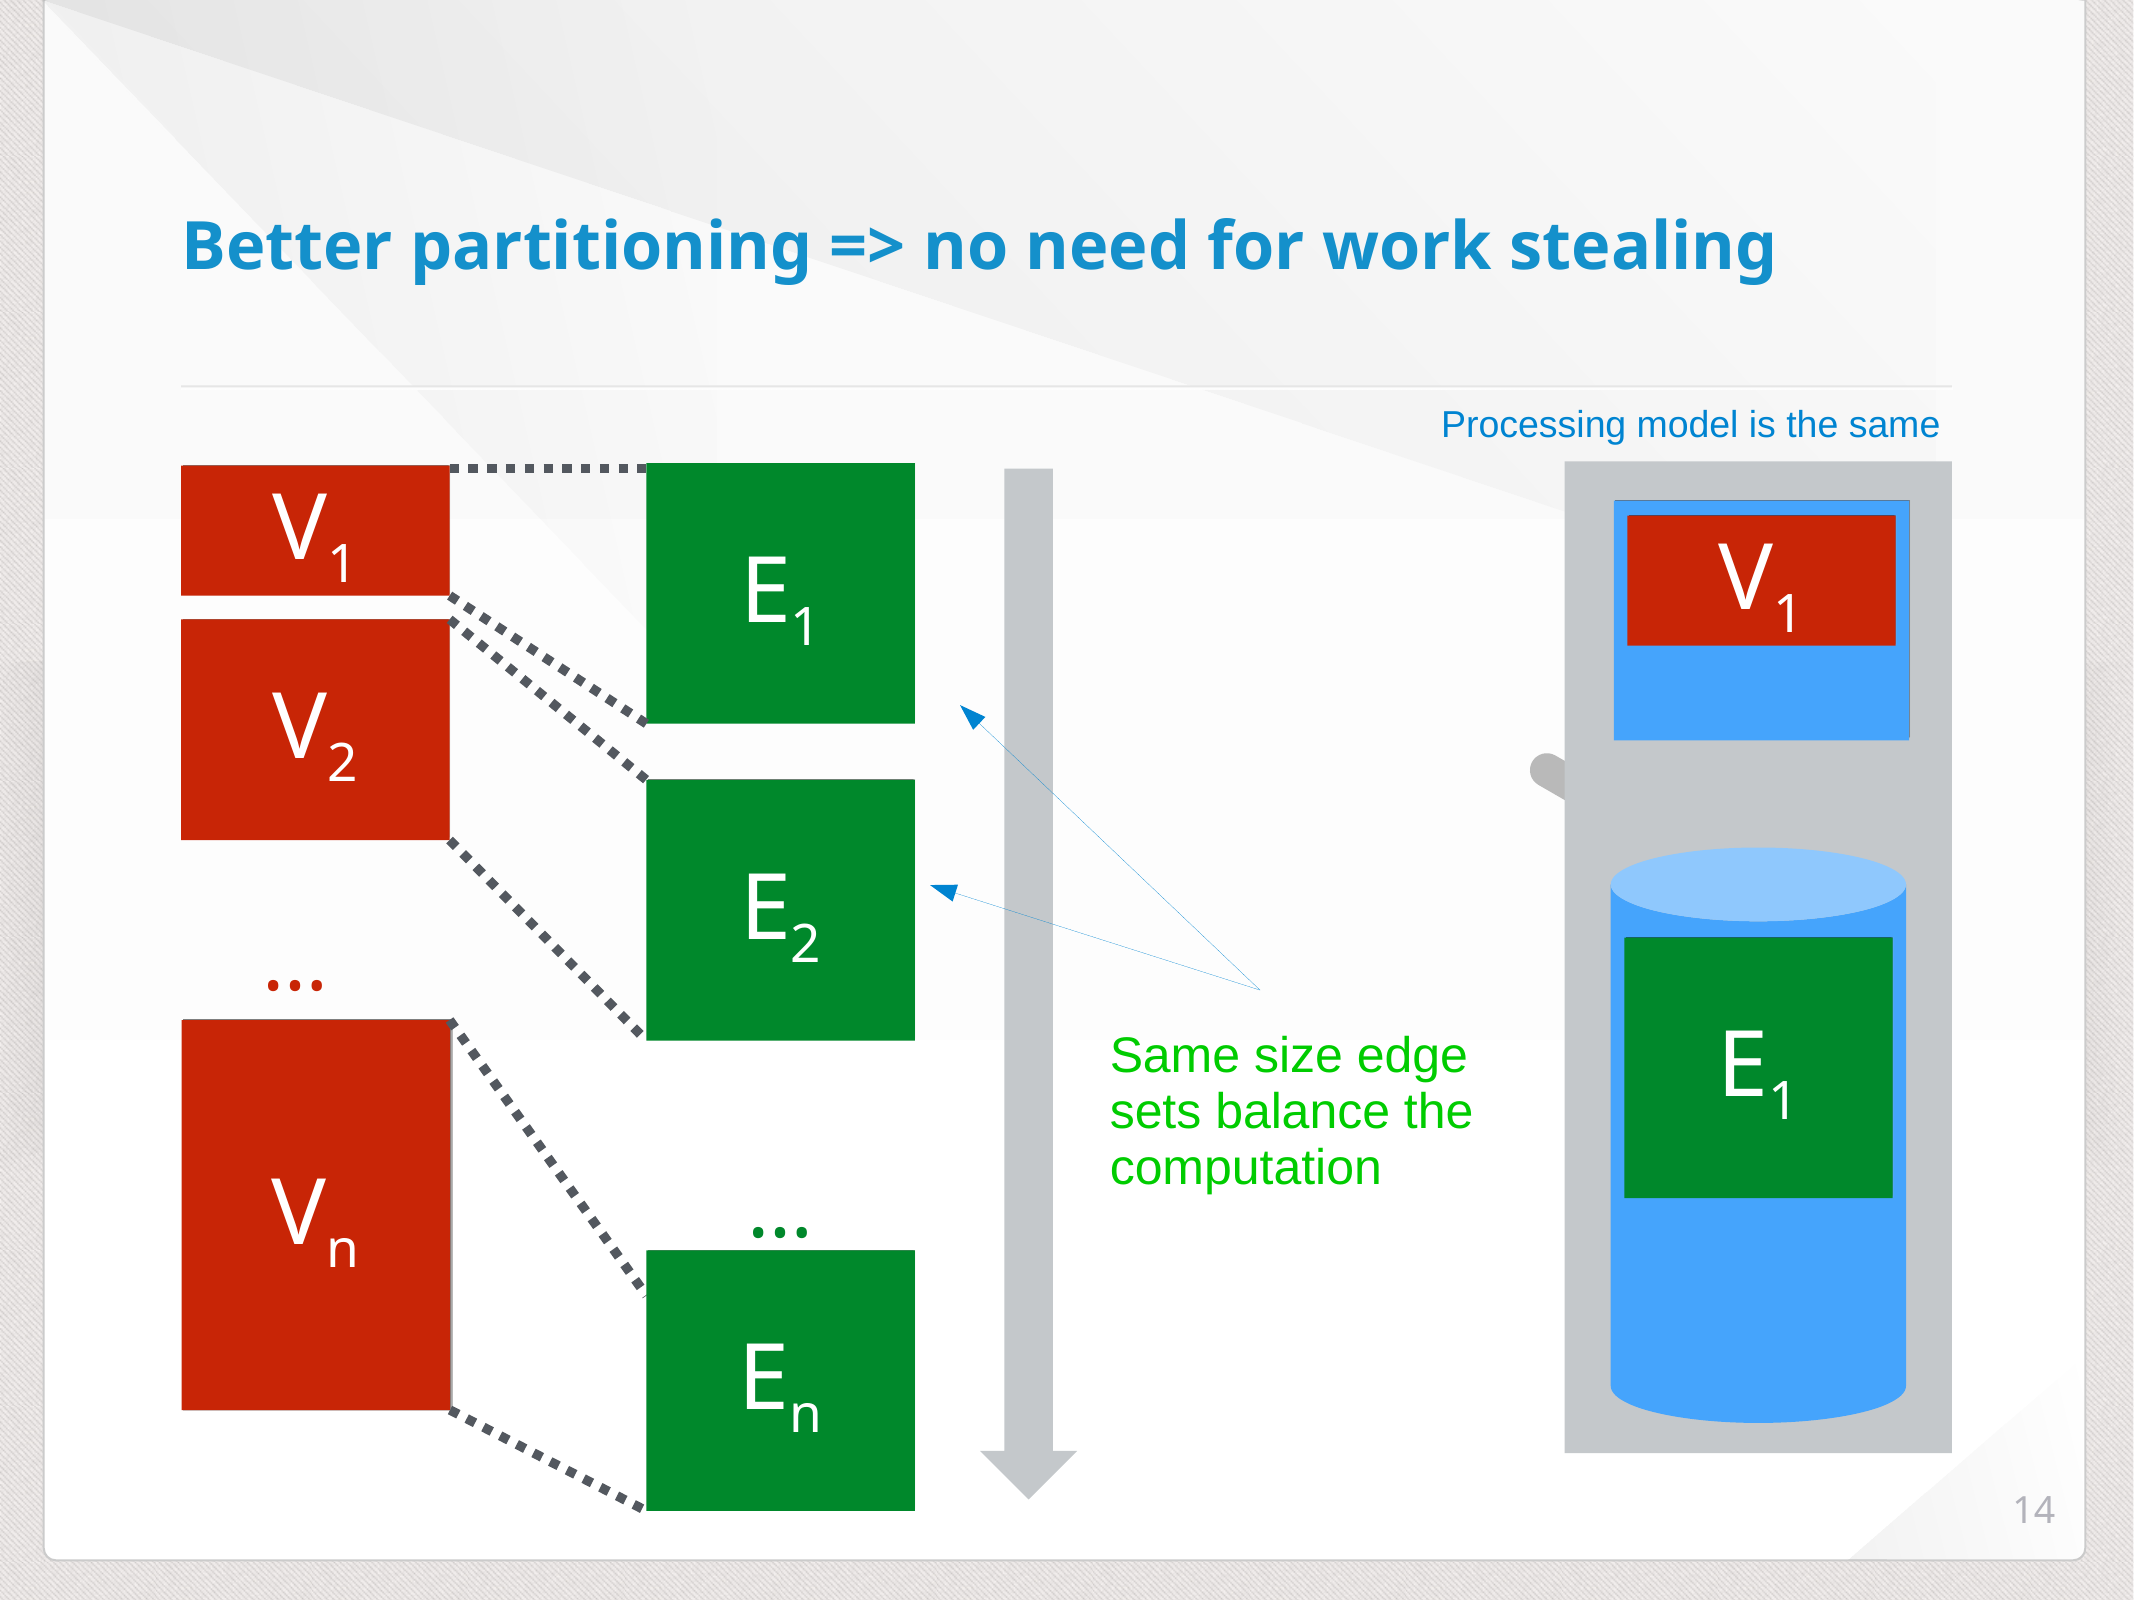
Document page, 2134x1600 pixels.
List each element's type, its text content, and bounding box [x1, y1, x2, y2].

text_box E1 [646, 463, 915, 724]
title Better partitioning => no need for work stealing [181, 145, 1953, 355]
text_box [1529, 504, 1952, 1454]
picture [0, 0, 2134, 1600]
text_box Processing model is the same [1395, 354, 1996, 504]
text_box [1004, 748, 1053, 923]
text_box V1 [1627, 515, 1896, 646]
text_box E2 [646, 779, 915, 1041]
text_box Same size edge sets balance the computation [1095, 1020, 1501, 1306]
text_box V1 [181, 465, 450, 596]
text_box En [646, 1250, 915, 1511]
text_box … [739, 1125, 822, 1250]
slide_number [1909, 1476, 2071, 1548]
text_box Vn [181, 1020, 451, 1411]
text_box V2 [181, 619, 450, 841]
text_box [1004, 468, 1053, 792]
text_box E1 [1624, 937, 1893, 1199]
text_box [980, 910, 1078, 1500]
text_box … [253, 878, 337, 1015]
